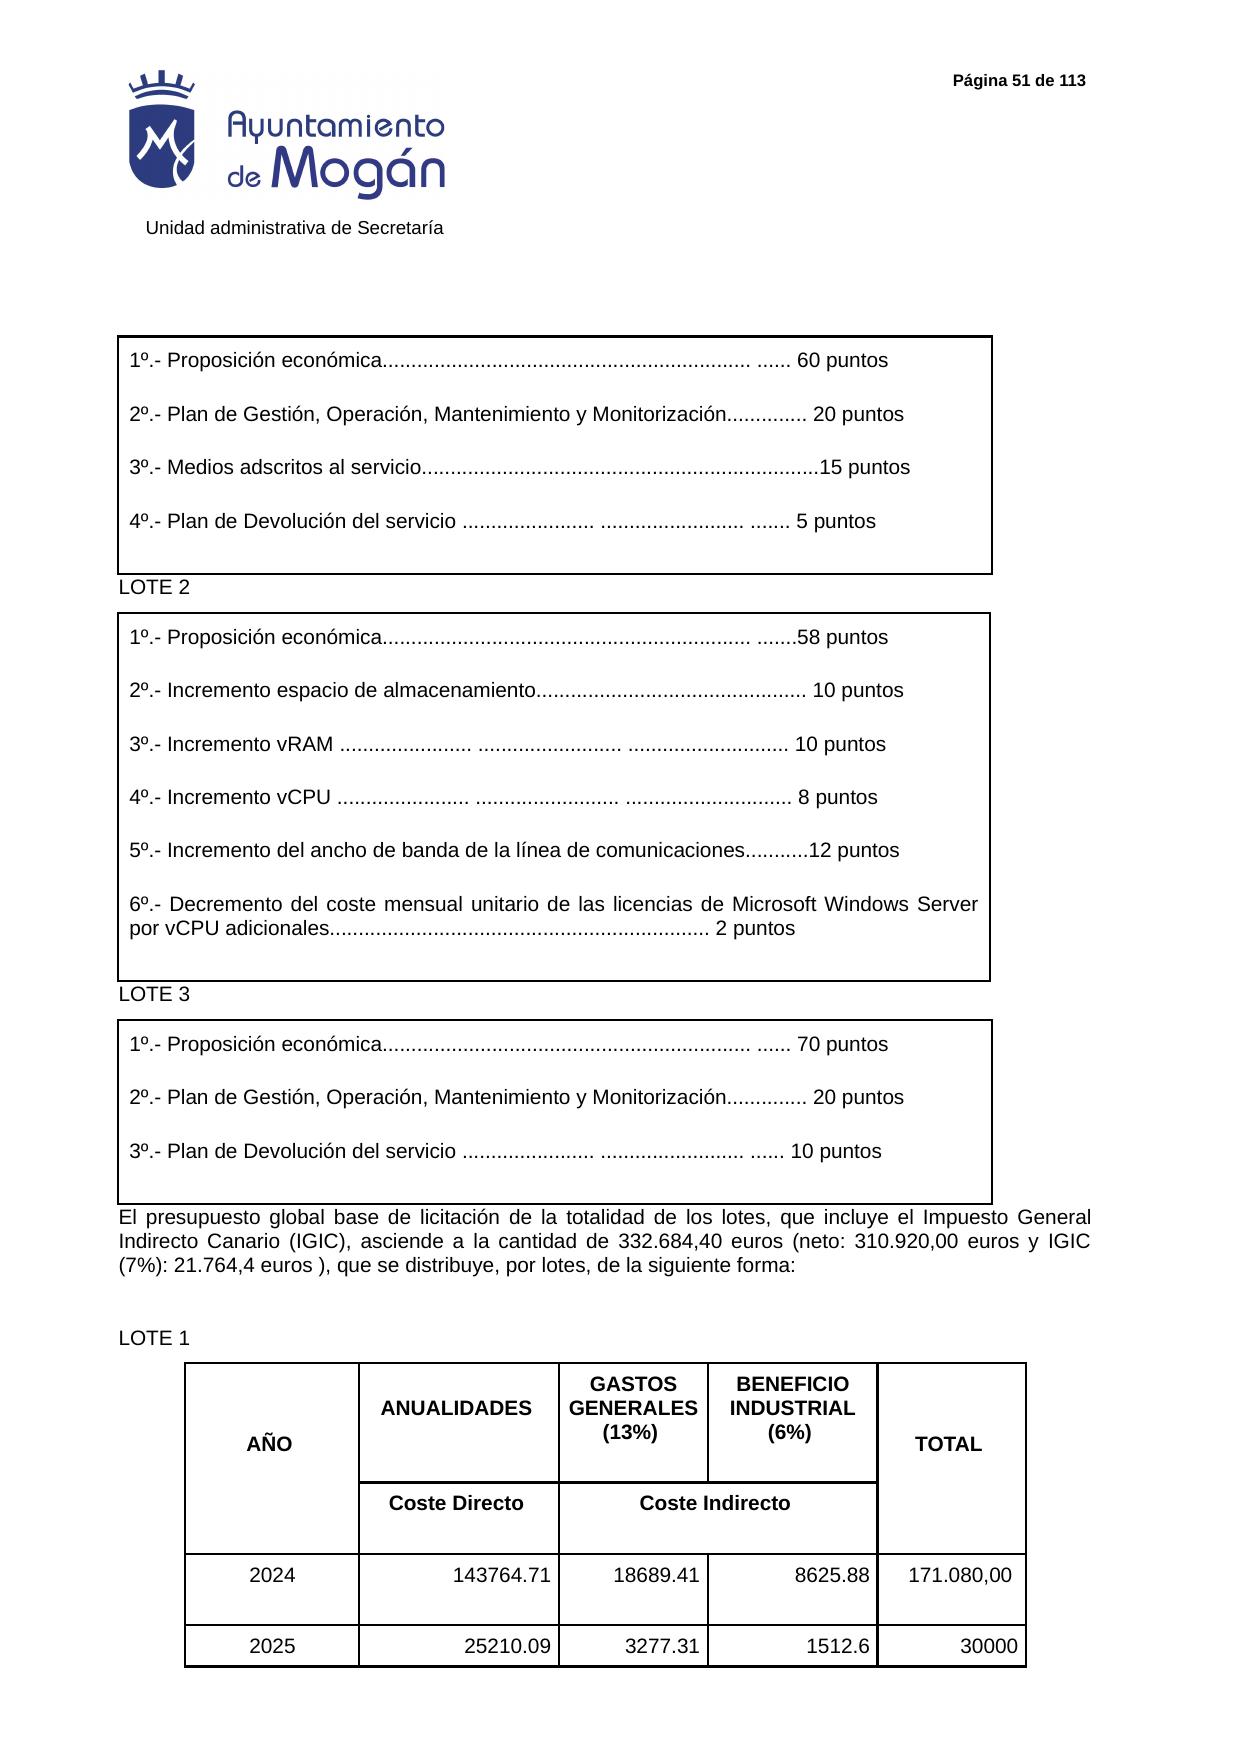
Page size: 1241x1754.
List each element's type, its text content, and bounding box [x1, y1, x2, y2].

table_cell Coste Directo [360, 1484, 558, 1552]
table_cell 1512,6 [709, 1626, 876, 1665]
table_cell 171.080,00 [879, 1555, 1025, 1624]
table_cell 30000 [879, 1626, 1025, 1665]
table_cell 18689,41 [560, 1555, 707, 1624]
table_cell 8625,88 [709, 1555, 876, 1624]
table_header GASTOS GENERALES (13%) [560, 1364, 707, 1481]
table_cell 3277,31 [560, 1626, 707, 1665]
text El presupuesto global base de licitación de la totalidad de los lotes, que incluye el Impuesto General Indirecto Canario (IGIC), asciende a la cantidad de 332.684,40 euros (neto: 310.920,00 euros y IGIC (7%): 21.764,4 euros ), que se distribuye, por lotes, de la siguiente forma: [118, 1205, 1092, 1277]
table_header 1º.- Proposición económica................................................................ .......58 puntos 2º.- Incremento espacio de almacenamiento............................................... 10 puntos 3º.- Incremento vRAM ....................... ......................... ............................ 10 puntos 4º.- Incremento vCPU ....................... ......................... ............................. 8 puntos 5º.- Incremento del ancho de banda de la línea de comunicaciones...........12 puntos 6º.- Decremento del coste mensual unitario de las licencias de Microsoft Windows Server por vCPU adicionales.................................................................. 2 puntos [119, 614, 989, 980]
table_header TOTAL [879, 1364, 1025, 1552]
text LOTE 2 [118, 575, 1092, 599]
table_cell 2024 [186, 1555, 358, 1624]
text LOTE 3 [118, 982, 1092, 1006]
table_cell 2025 [186, 1626, 358, 1665]
table_header ANUALIDADES [360, 1364, 558, 1481]
picture [128, 70, 445, 206]
table_cell 25210,09 [360, 1626, 558, 1665]
table_header AÑO [186, 1364, 358, 1552]
table_cell 143764,71 [360, 1555, 558, 1624]
table_header 1º.- Proposición económica................................................................ ...... 70 puntos 2º.- Plan de Gestión, Operación, Mantenimiento y Monitorización.............. 20 puntos 3º.- Plan de Devolución del servicio ....................... ......................... ...... 10 puntos [119, 1021, 991, 1203]
table_cell Coste Indirecto [560, 1484, 876, 1552]
table_header 1º.- Proposición económica................................................................ ...... 60 puntos 2º.- Plan de Gestión, Operación, Mantenimiento y Monitorización.............. 20 puntos 3º.- Medios adscritos al servicio.....................................................................15 puntos 4º.- Plan de Devolución del servicio ....................... ......................... ....... 5 puntos [119, 338, 991, 573]
table_header BENEFICIO INDUSTRIAL (6%) [709, 1364, 876, 1481]
text LOTE 1 [118, 1326, 1092, 1350]
